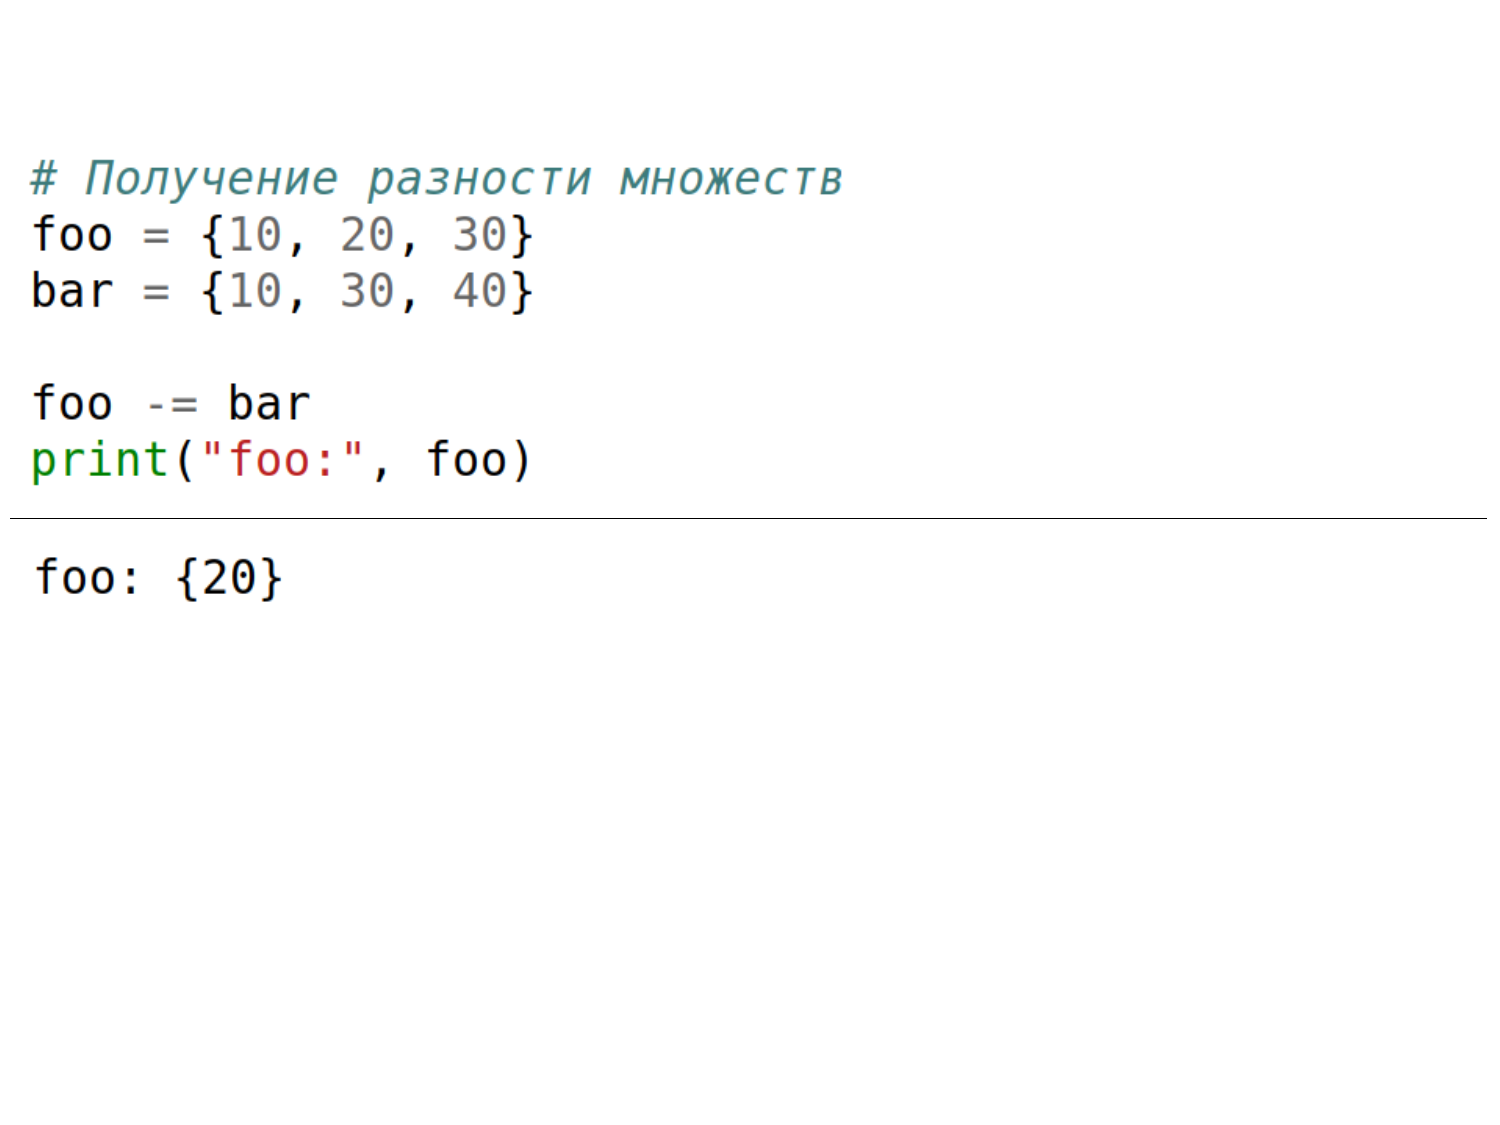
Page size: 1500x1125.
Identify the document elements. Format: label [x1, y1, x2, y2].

picture [14, 143, 854, 501]
picture [23, 542, 292, 616]
